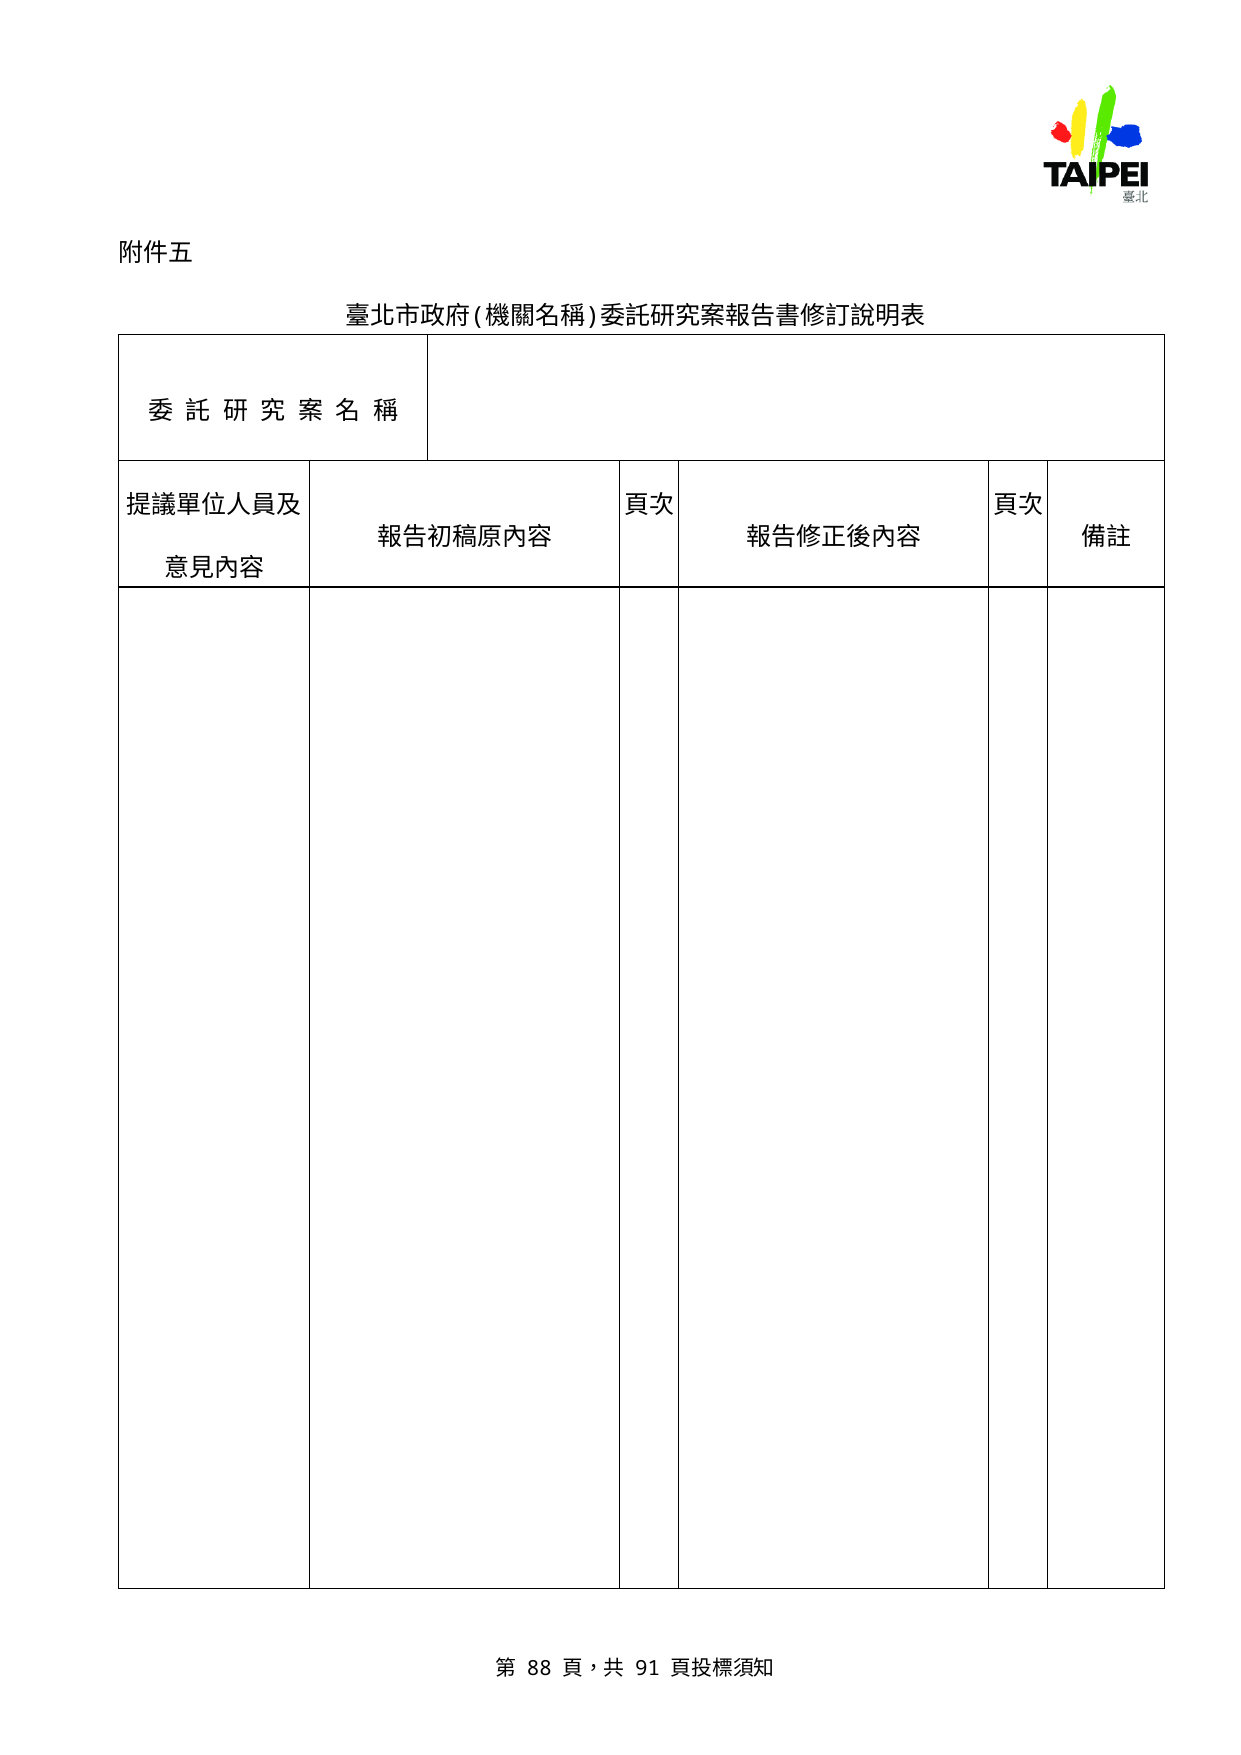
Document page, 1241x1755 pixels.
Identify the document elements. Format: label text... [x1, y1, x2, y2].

table_header 委 託 研 究 案 名 稱 [119, 335, 427, 460]
table_cell 頁次 [989, 461, 1047, 586]
table_cell [620, 588, 678, 1587]
table_cell [989, 588, 1047, 1587]
table_header [428, 335, 1164, 460]
table_cell [310, 588, 619, 1587]
table_cell [119, 588, 309, 1587]
text 臺北市政府(機關名稱)委託研究案報告書修訂說明表 [118, 272, 1152, 334]
text 附件五 [118, 209, 1152, 272]
table_cell [679, 588, 988, 1587]
table_cell 報告修正後內容 [679, 461, 988, 586]
table_cell 頁次 [620, 461, 678, 586]
table_cell 提議單位人員及意見內容 [119, 461, 309, 586]
table_cell 報告初稿原內容 [310, 461, 619, 586]
table_cell 備註 [1048, 461, 1164, 586]
table_cell [1048, 588, 1164, 1587]
